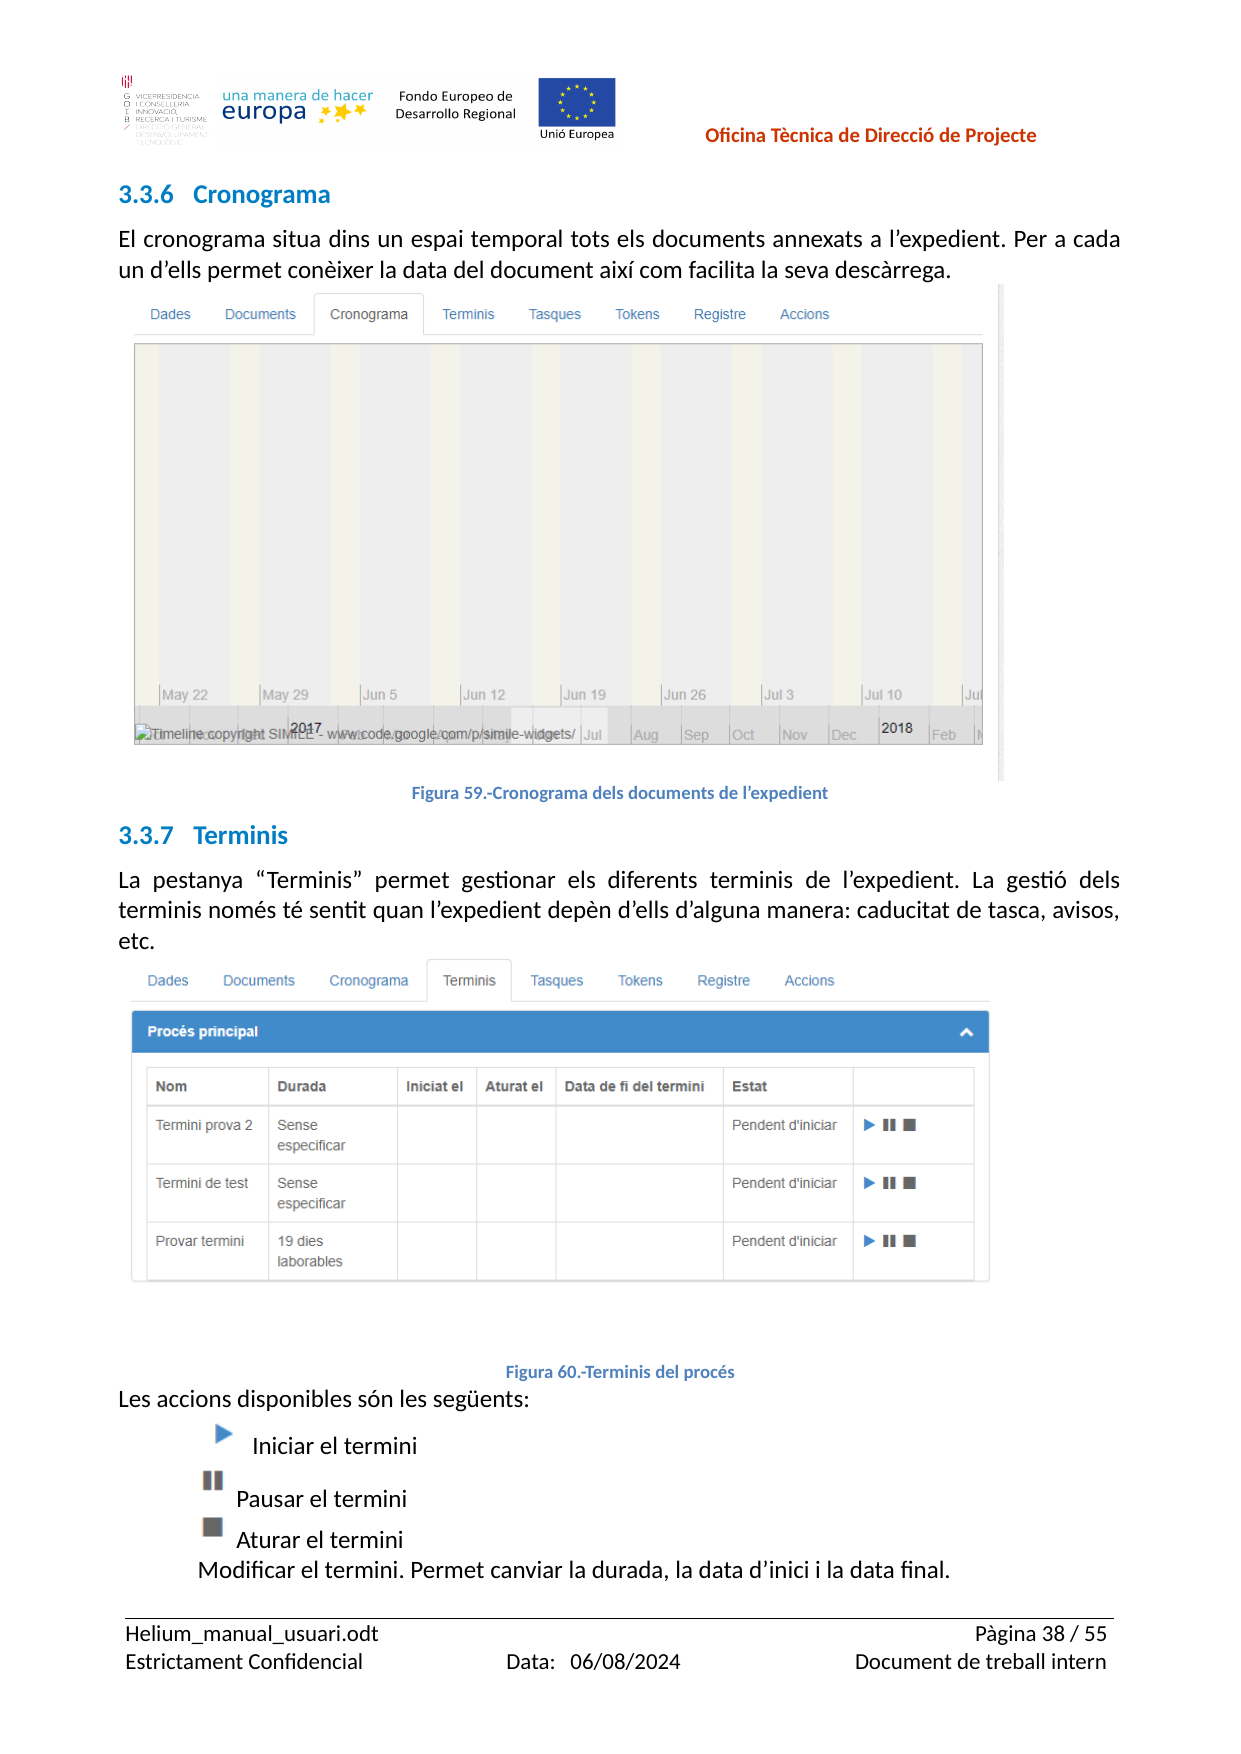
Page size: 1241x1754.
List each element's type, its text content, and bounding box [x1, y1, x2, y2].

text Figura 59.-Cronograma dels documents de l’expedient [118, 781, 1122, 804]
picture [203, 1413, 241, 1455]
text Modificar el termini. Permet canviar la durada, la data d’inici i la data final. [192, 1554, 1122, 1585]
subtitle Terminis [118, 818, 1122, 851]
picture [118, 955, 1004, 1361]
text Les accions disponibles són les següents: [118, 1383, 1122, 1414]
text La pestanya “Terminis” permet gestionar els diferents terminis de l’expedient. La gestió dels terminis només té sentit quan l’expedient depèn d’ells d’alguna manera: caducitat de tasca, avisos, etc. [118, 864, 1122, 955]
text Pausar el termini [118, 1461, 1122, 1514]
picture [197, 1513, 231, 1548]
text Figura 60.-Terminis del procés [118, 1360, 1122, 1383]
text Aturar el termini [118, 1514, 1122, 1554]
text Iniciar el termini [118, 1414, 1122, 1461]
picture [219, 73, 621, 147]
picture [118, 284, 1004, 781]
picture [118, 73, 213, 147]
subtitle Cronograma [118, 178, 1122, 211]
text El cronograma situa dins un espai temporal tots els documents annexats a l’expedient. Per a cada un d’ells permet conèixer la data del document així com facilita la seva descàrrega. [118, 223, 1122, 284]
picture [197, 1460, 231, 1508]
